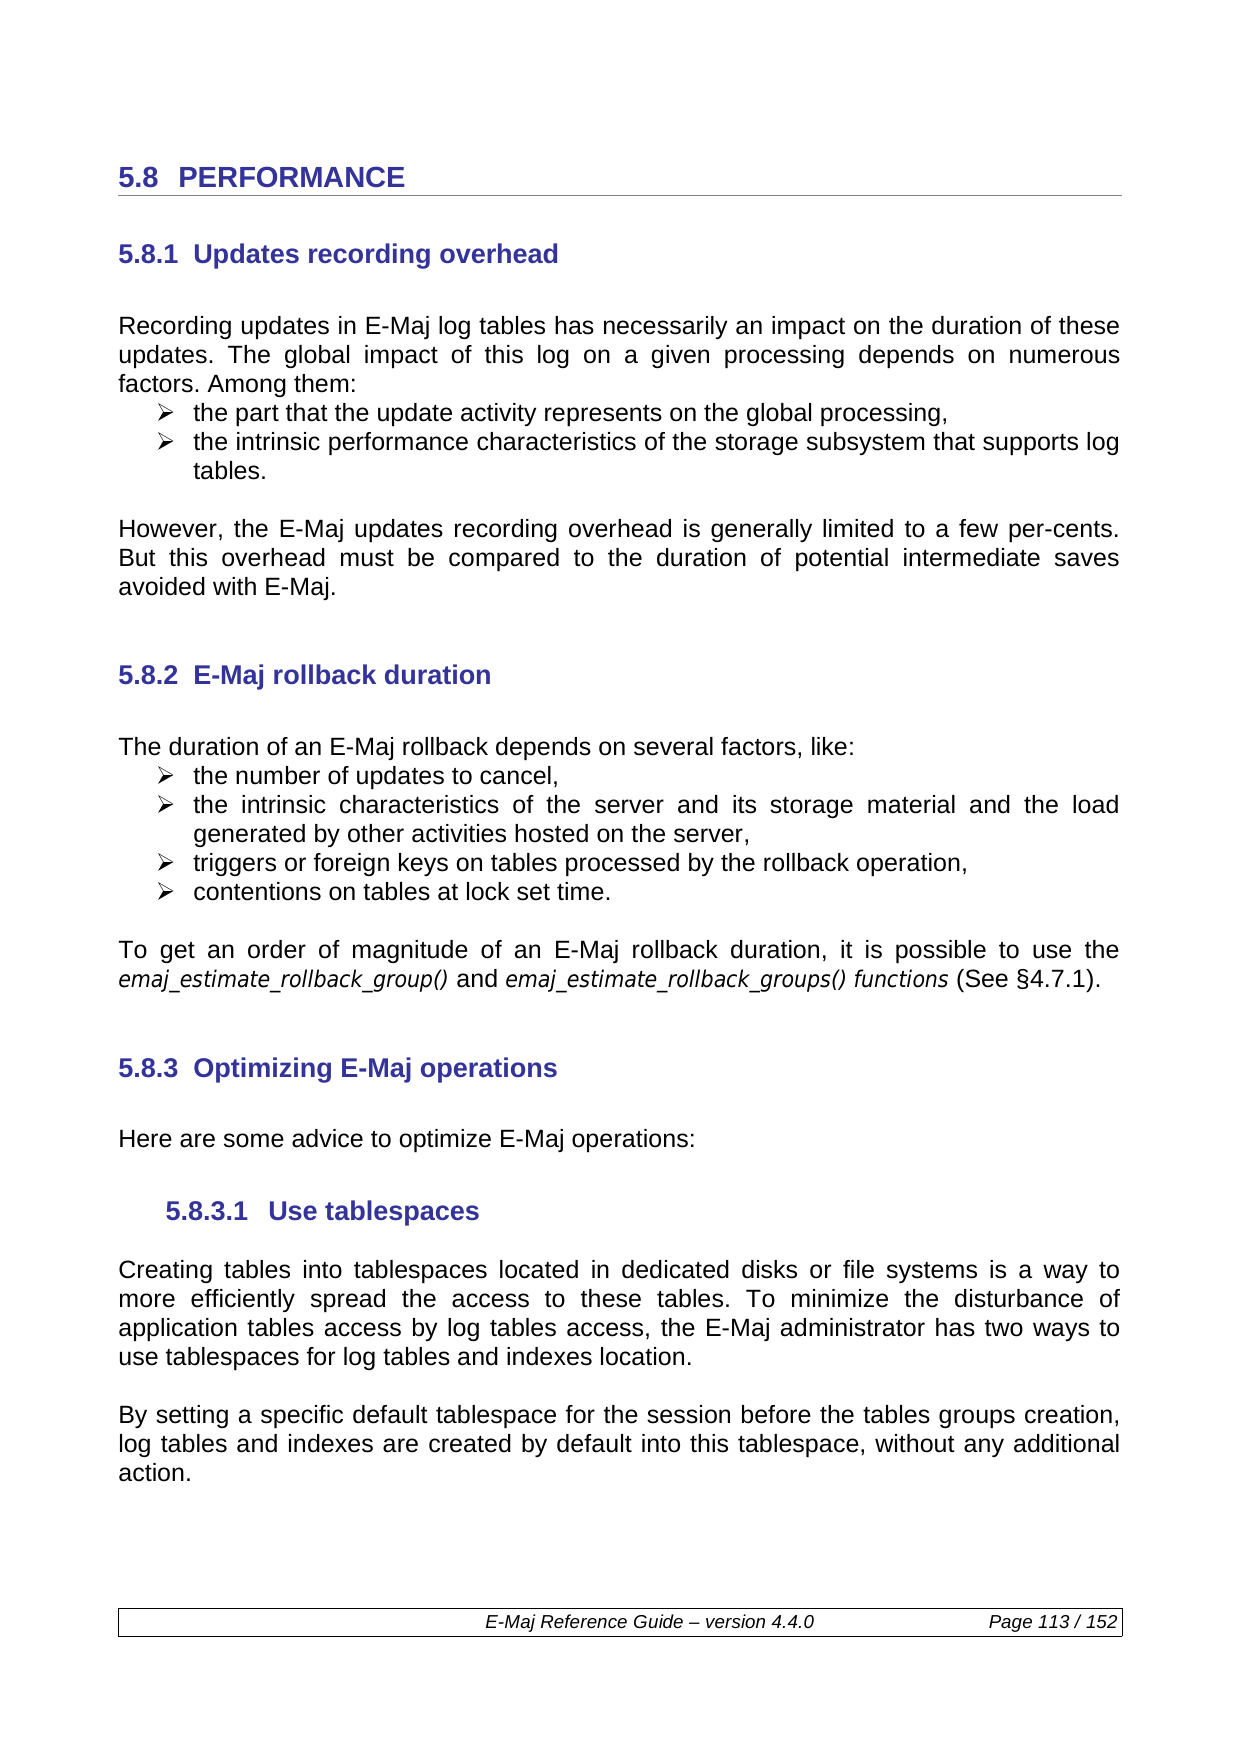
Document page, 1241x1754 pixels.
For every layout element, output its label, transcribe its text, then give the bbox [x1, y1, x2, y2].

text Creating tables into tablespaces located in dedicated disks or file systems is a way to more efficiently spread the access to these tables. To minimize the disturbance of application tables access by log tables access, the E-Maj administrator has two ways to use tablespaces for log tables and indexes location. [118, 1255, 1122, 1371]
subtitle E-Maj rollback duration [118, 659, 1122, 690]
text The duration of an E-Maj rollback depends on several factors, like: [118, 732, 1122, 761]
subtitle Updates recording overhead [118, 238, 1122, 269]
list triggers or foreign keys on tables processed by the rollback operation, [156, 848, 1122, 877]
subtitle Performance [118, 160, 1122, 195]
list contentions on tables at lock set time. [156, 877, 1122, 906]
list the number of updates to cancel, [156, 761, 1122, 790]
subtitle Optimizing E-Maj operations [118, 1052, 1122, 1083]
list the part that the update activity represents on the global processing, [156, 398, 1122, 427]
text To get an order of magnitude of an E-Maj rollback duration, it is possible to use the emaj_estimate_rollback_group() and emaj_estimate_rollback_groups() functions (See §4.7.1). [118, 935, 1122, 993]
list the intrinsic performance characteristics of the storage subsystem that supports log tables. [156, 427, 1122, 485]
subtitle Use tablespaces [165, 1195, 1122, 1226]
text However, the E-Maj updates recording overhead is generally limited to a few per-cents. But this overhead must be compared to the duration of potential intermediate saves avoided with E-Maj. [118, 514, 1122, 601]
text Recording updates in E-Maj log tables has necessarily an impact on the duration of these updates. The global impact of this log on a given processing depends on numerous factors. Among them: [118, 311, 1122, 398]
list the intrinsic characteristics of the server and its storage material and the load generated by other activities hosted on the server, [156, 790, 1122, 848]
text Here are some advice to optimize E-Maj operations: [118, 1124, 1122, 1153]
text By setting a specific default tablespace for the session before the tables groups creation, log tables and indexes are created by default into this tablespace, without any additional action. [118, 1400, 1122, 1487]
